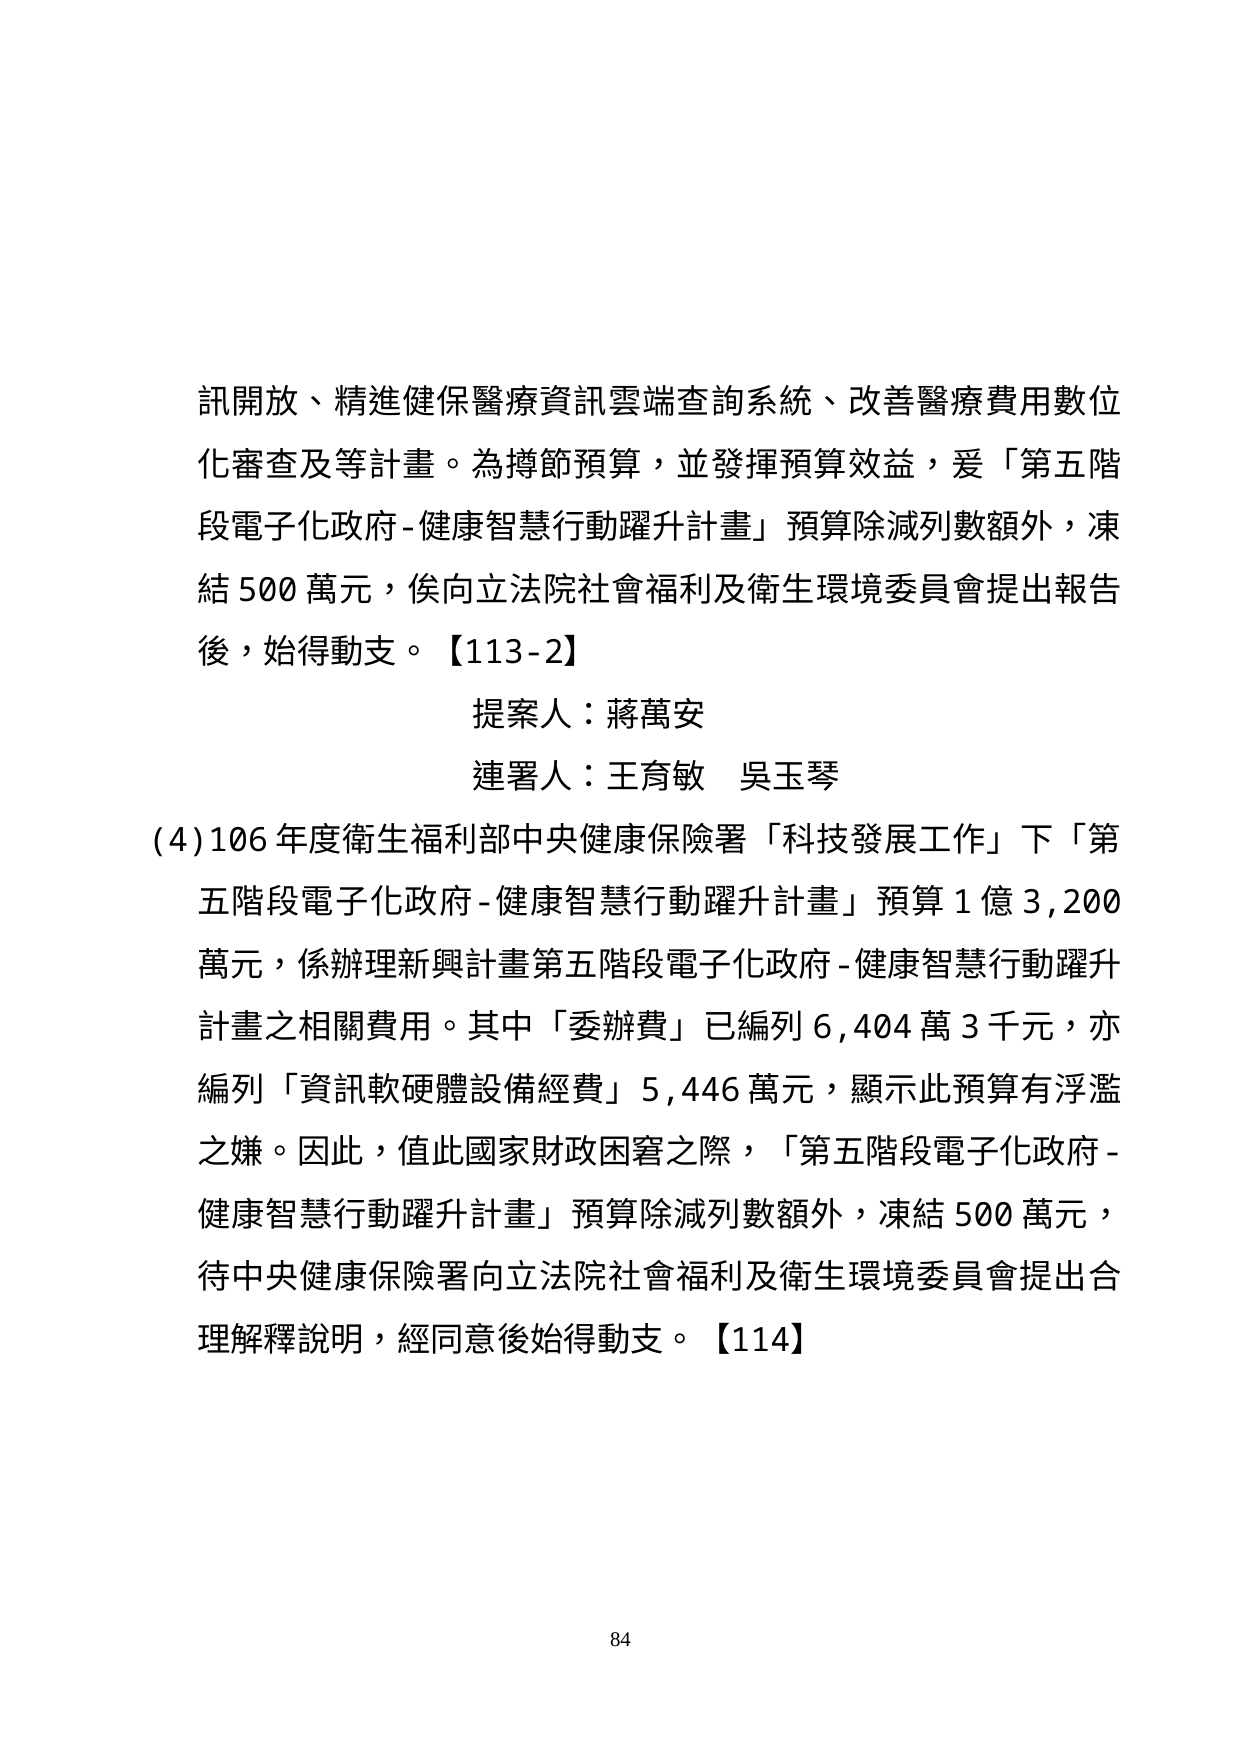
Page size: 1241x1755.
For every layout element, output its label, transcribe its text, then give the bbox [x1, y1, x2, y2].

text 提案人：蔣萬安 [118, 670, 1122, 733]
text (4)106年度衛生福利部中央健康保險署「科技發展工作」下「第五階段電子化政府-健康智慧行動躍升計畫」預算1億3,200萬元，係辦理新興計畫第五階段電子化政府-健康智慧行動躍升計畫之相關費用。其中「委辦費」已編列6,404萬3千元，亦編列「資訊軟硬體設備經費」5,446萬元，顯示此預算有浮濫之嫌。因此，值此國家財政困窘之際，「第五階段電子化政府-健康智慧行動躍升計畫」預算除減列數額外，凍結500萬元，待中央健康保險署向立法院社會福利及衛生環境委員會提出合理解釋說明，經同意後始得動支。【114】 [148, 795, 1122, 1358]
text 連署人：王育敏 吳玉琴 [118, 733, 1122, 795]
text 訊開放、精進健保醫療資訊雲端查詢系統、改善醫療費用數位化審查及等計畫。為撙節預算，並發揮預算效益，爰「第五階段電子化政府-健康智慧行動躍升計畫」預算除減列數額外，凍結500萬元，俟向立法院社會福利及衛生環境委員會提出報告後，始得動支。【113-2】 [148, 358, 1122, 670]
